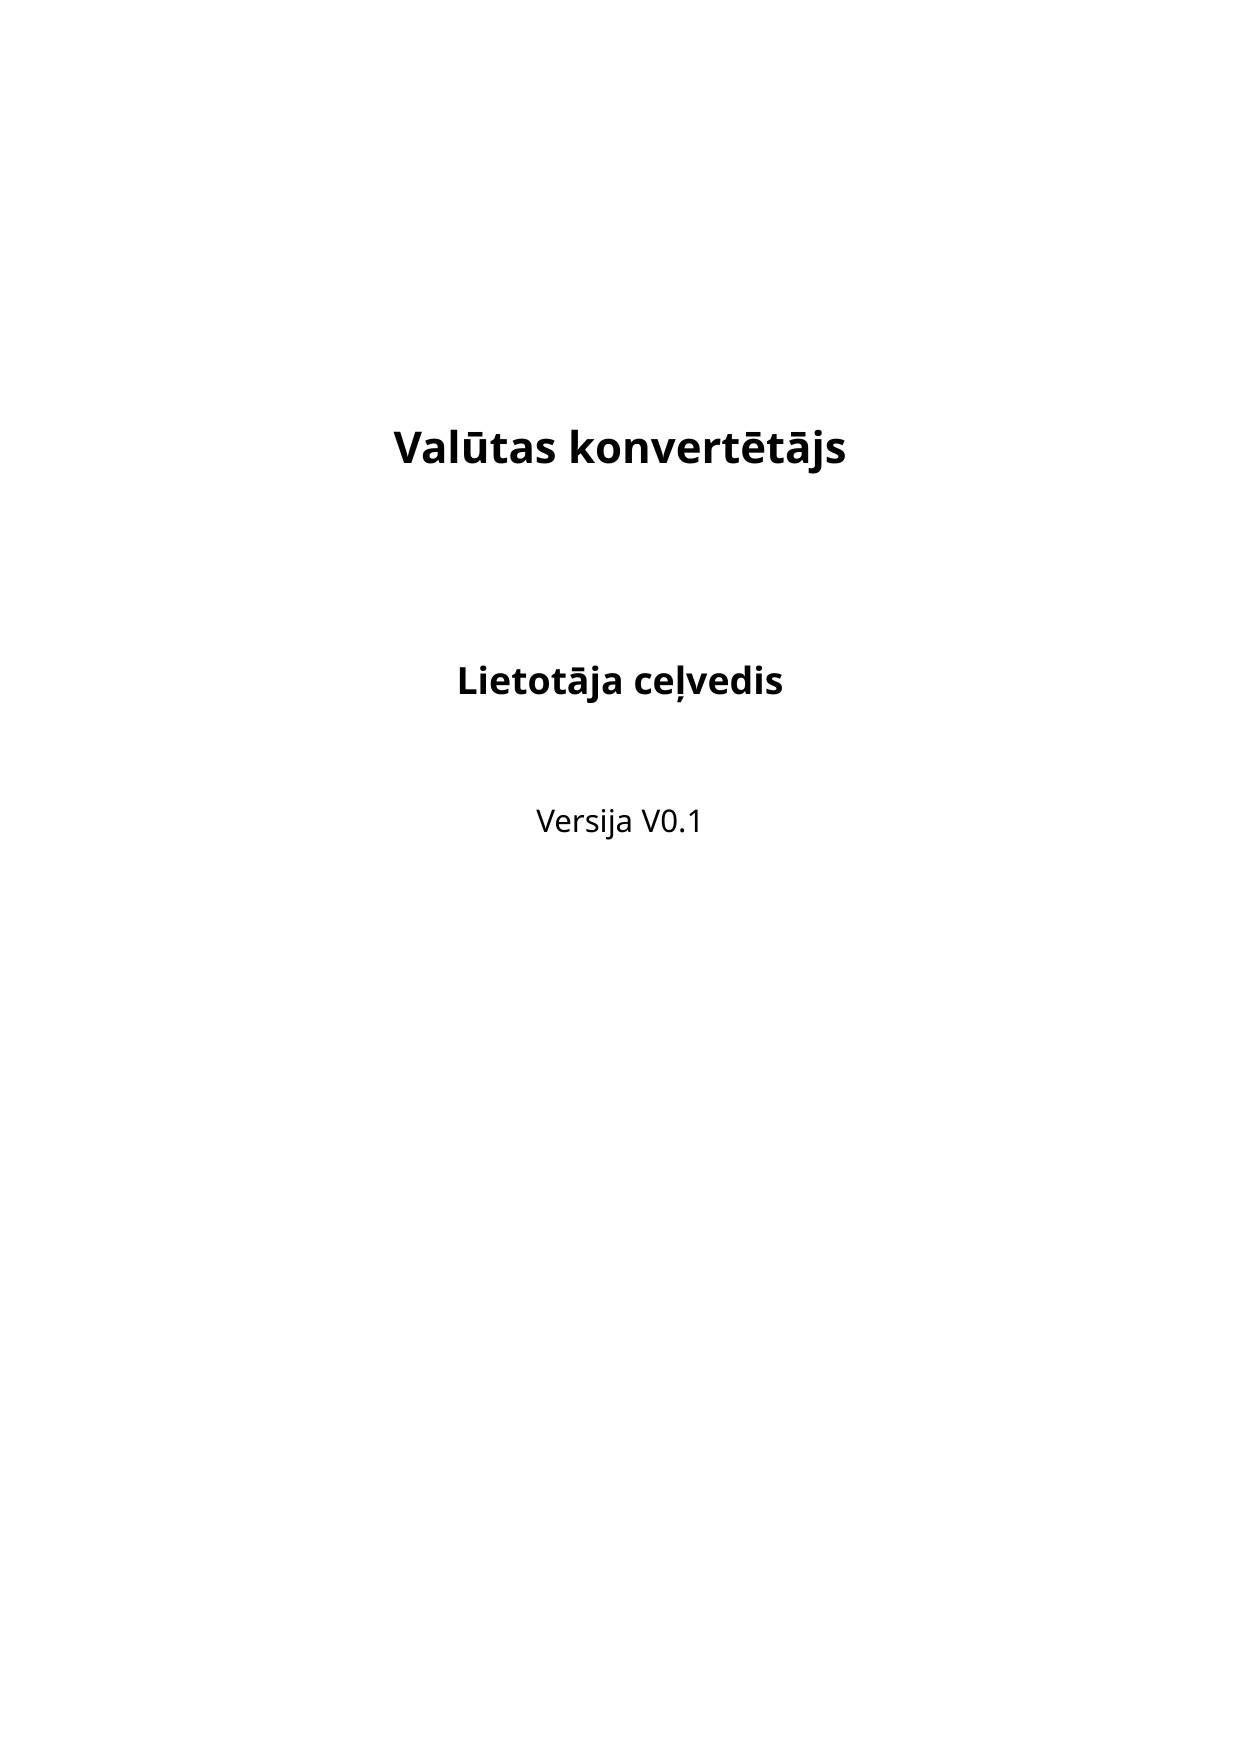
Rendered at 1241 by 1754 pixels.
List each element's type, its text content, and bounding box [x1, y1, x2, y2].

text Valūtas konvertētājs [118, 416, 1122, 476]
text Versija V0.1 [118, 799, 1122, 842]
text Lietotāja ceļvedis [118, 655, 1122, 706]
